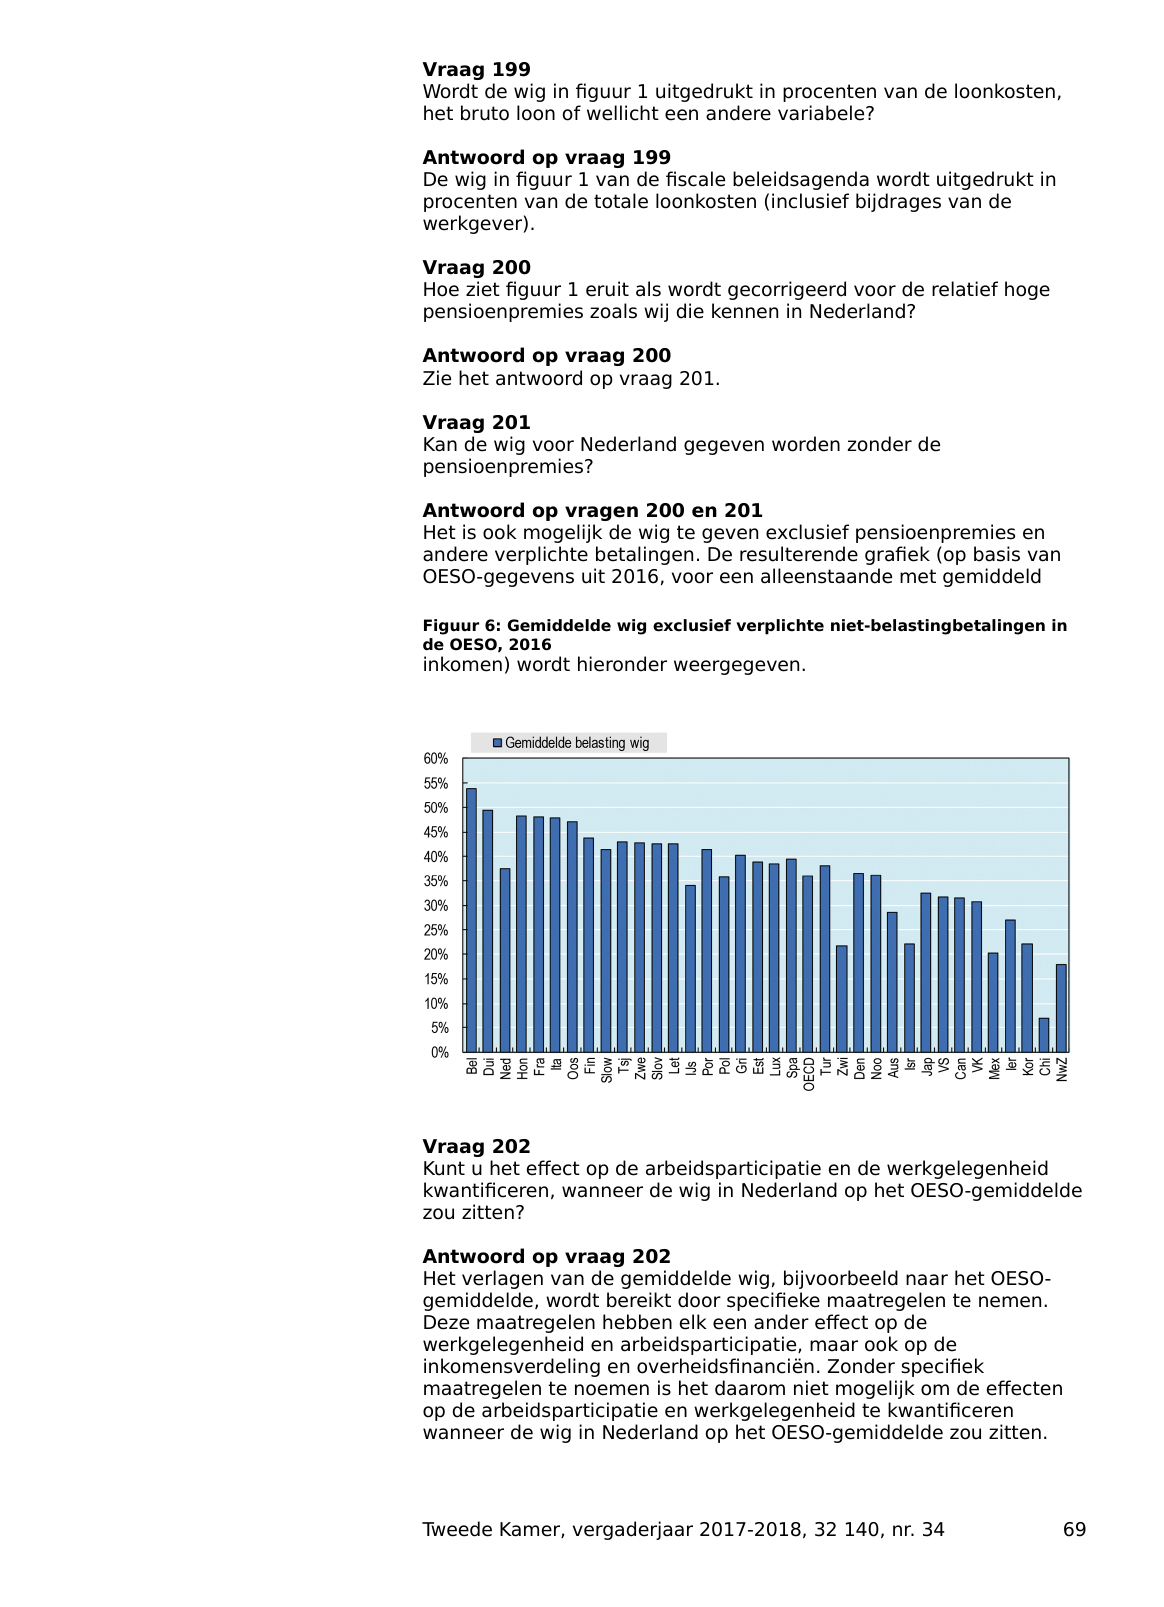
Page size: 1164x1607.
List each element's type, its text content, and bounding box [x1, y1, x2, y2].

text Zie het antwoord op vraag 201. [422, 367, 1087, 389]
text Het verlagen van de gemiddelde wig, bijvoorbeeld naar het OESO-gemiddelde, wordt bereikt door specifieke maatregelen te nemen. Deze maatregelen hebben elk een ander effect op de werkgelegenheid en arbeidsparticipatie, maar ook op de inkomensverdeling en overheidsfinanciën. Zonder specifiek maatregelen te noemen is het daarom niet mogelijk om de effecten op de arbeidsparticipatie en werkgelegenheid te kwantificeren wanneer de wig in Nederland op het OESO-gemiddelde zou zitten. [422, 1268, 1087, 1444]
text Kunt u het effect op de arbeidsparticipatie en de werkgelegenheid kwantificeren, wanneer de wig in Nederland op het OESO-gemiddelde zou zitten? [422, 1158, 1087, 1224]
text Antwoord op vraag 200 [422, 345, 1087, 367]
text Vraag 199 [422, 59, 1087, 81]
text Antwoord op vraag 202 [422, 1246, 1087, 1268]
text Wordt de wig in figuur 1 uitgedrukt in procenten van de loonkosten, het bruto loon of wellicht een andere variabele? [422, 81, 1087, 125]
text Figuur 6: Gemiddelde wig exclusief verplichte niet-belastingbetalingen in de OESO, 2016 [422, 617, 1072, 654]
text Het is ook mogelijk de wig te geven exclusief pensioenpremies en andere verplichte betalingen. De resulterende grafiek (op basis van OESO-gegevens uit 2016, voor een alleenstaande met gemiddeld inkomen) wordt hieronder weergegeven. [422, 522, 1087, 676]
text Kan de wig voor Nederland gegeven worden zonder de pensioenpremies? [422, 433, 1087, 477]
picture [422, 731, 1072, 1092]
text Vraag 201 [422, 412, 1087, 433]
text Antwoord op vragen 200 en 201 [422, 500, 1087, 522]
text Vraag 202 [422, 1136, 1087, 1158]
text Antwoord op vraag 199 [422, 147, 1087, 169]
text Hoe ziet figuur 1 eruit als wordt gecorrigeerd voor de relatief hoge pensioenpremies zoals wij die kennen in Nederland? [422, 279, 1087, 323]
text Vraag 200 [422, 257, 1087, 279]
text De wig in figuur 1 van de fiscale beleidsagenda wordt uitgedrukt in procenten van de totale loonkosten (inclusief bijdrages van de werkgever). [422, 169, 1087, 235]
